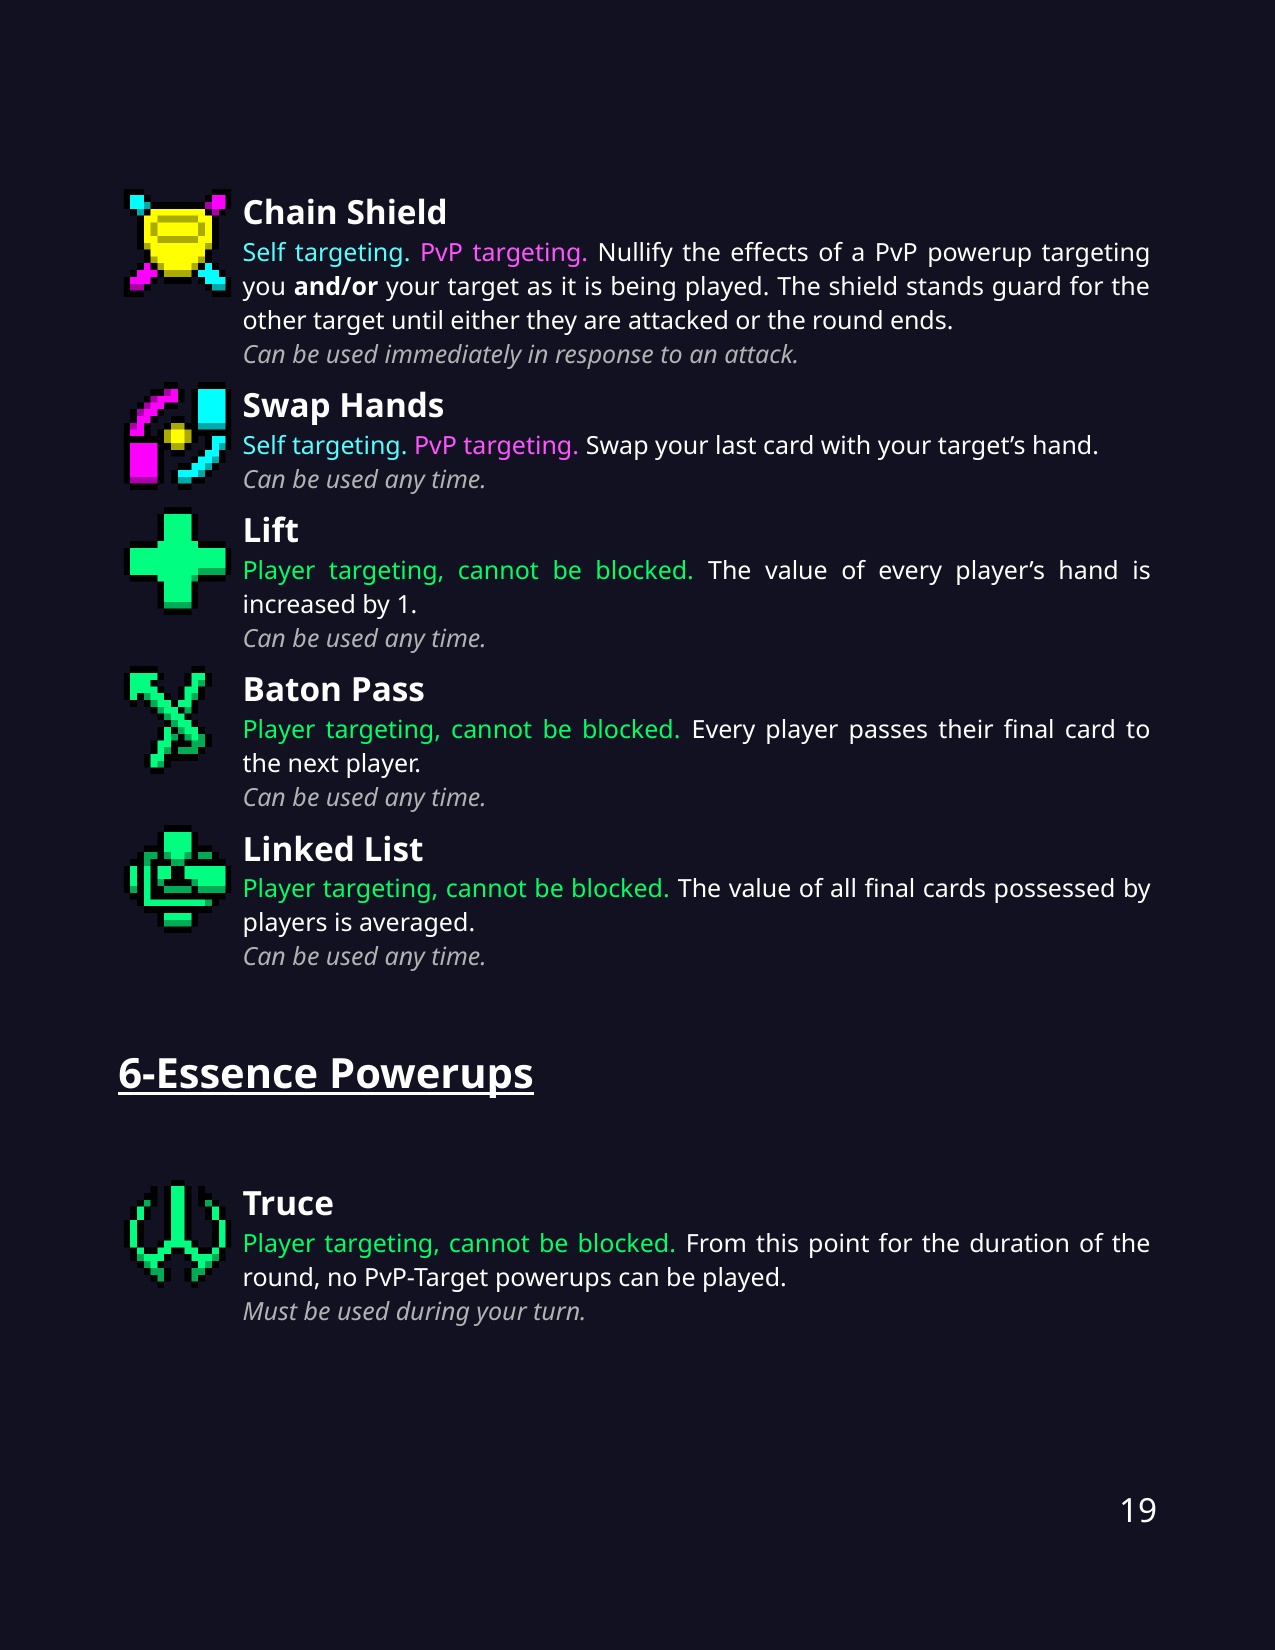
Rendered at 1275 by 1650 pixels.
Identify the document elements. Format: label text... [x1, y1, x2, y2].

table_cell [118, 501, 237, 661]
table_cell Lift Player targeting, cannot be blocked. The value of every player’s hand is increased by 1. Can be used any time. [237, 501, 1157, 661]
table_header Chain Shield Self targeting. PvP targeting. Nullify the effects of a PvP powerup targeting you and/or your target as it is being played. The shield stands guard for the other target until either they are attacked or the round ends. Can be used immediately in response to an attack. [237, 183, 1157, 376]
text 6-Essence Powerups [118, 1044, 1157, 1101]
picture [123, 507, 232, 615]
picture [123, 382, 232, 490]
picture [123, 189, 232, 297]
table_header [118, 183, 237, 376]
table_cell Swap Hands Self targeting. PvP targeting. Swap your last card with your target’s hand. Can be used any time. [237, 376, 1157, 501]
table_cell [118, 376, 237, 501]
picture [123, 825, 232, 933]
table_cell Baton Pass Player targeting, cannot be blocked. Every player passes their final card to the next player. Can be used any time. [237, 661, 1157, 819]
table_cell [118, 820, 237, 979]
picture [123, 666, 232, 774]
table_cell Linked List Player targeting, cannot be blocked. The value of all final cards possessed by players is averaged. Can be used any time. [237, 820, 1157, 979]
table_header Truce Player targeting, cannot be blocked. From this point for the duration of the round, no PvP-Target powerups can be played. Must be used during your turn. [237, 1174, 1157, 1333]
table_header [118, 1174, 237, 1333]
picture [123, 1180, 232, 1288]
table_cell [118, 661, 237, 819]
